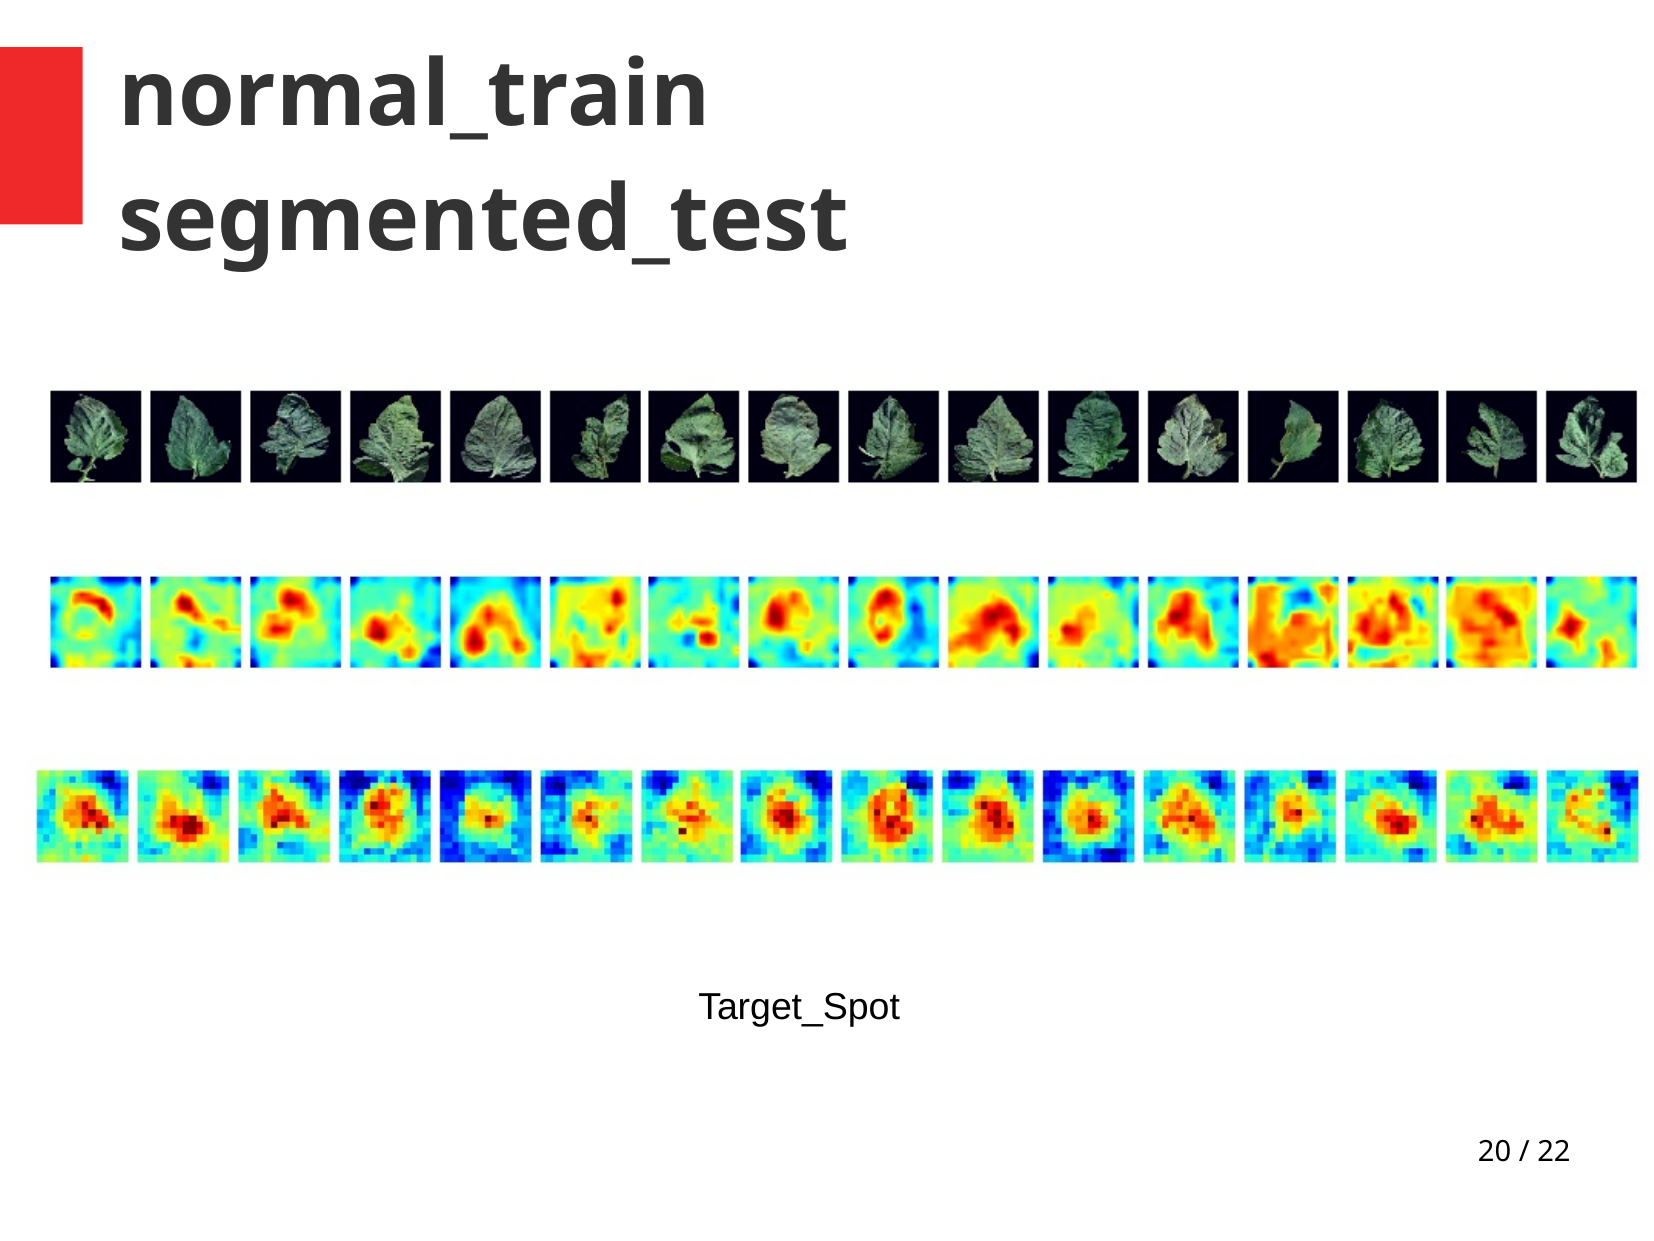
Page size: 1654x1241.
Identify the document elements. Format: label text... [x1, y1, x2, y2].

title normal_train segmented_test [118, 45, 1571, 260]
picture [0, 374, 1654, 520]
picture [0, 560, 1654, 706]
text_box Target_Spot [683, 978, 916, 1036]
picture [0, 755, 1654, 901]
